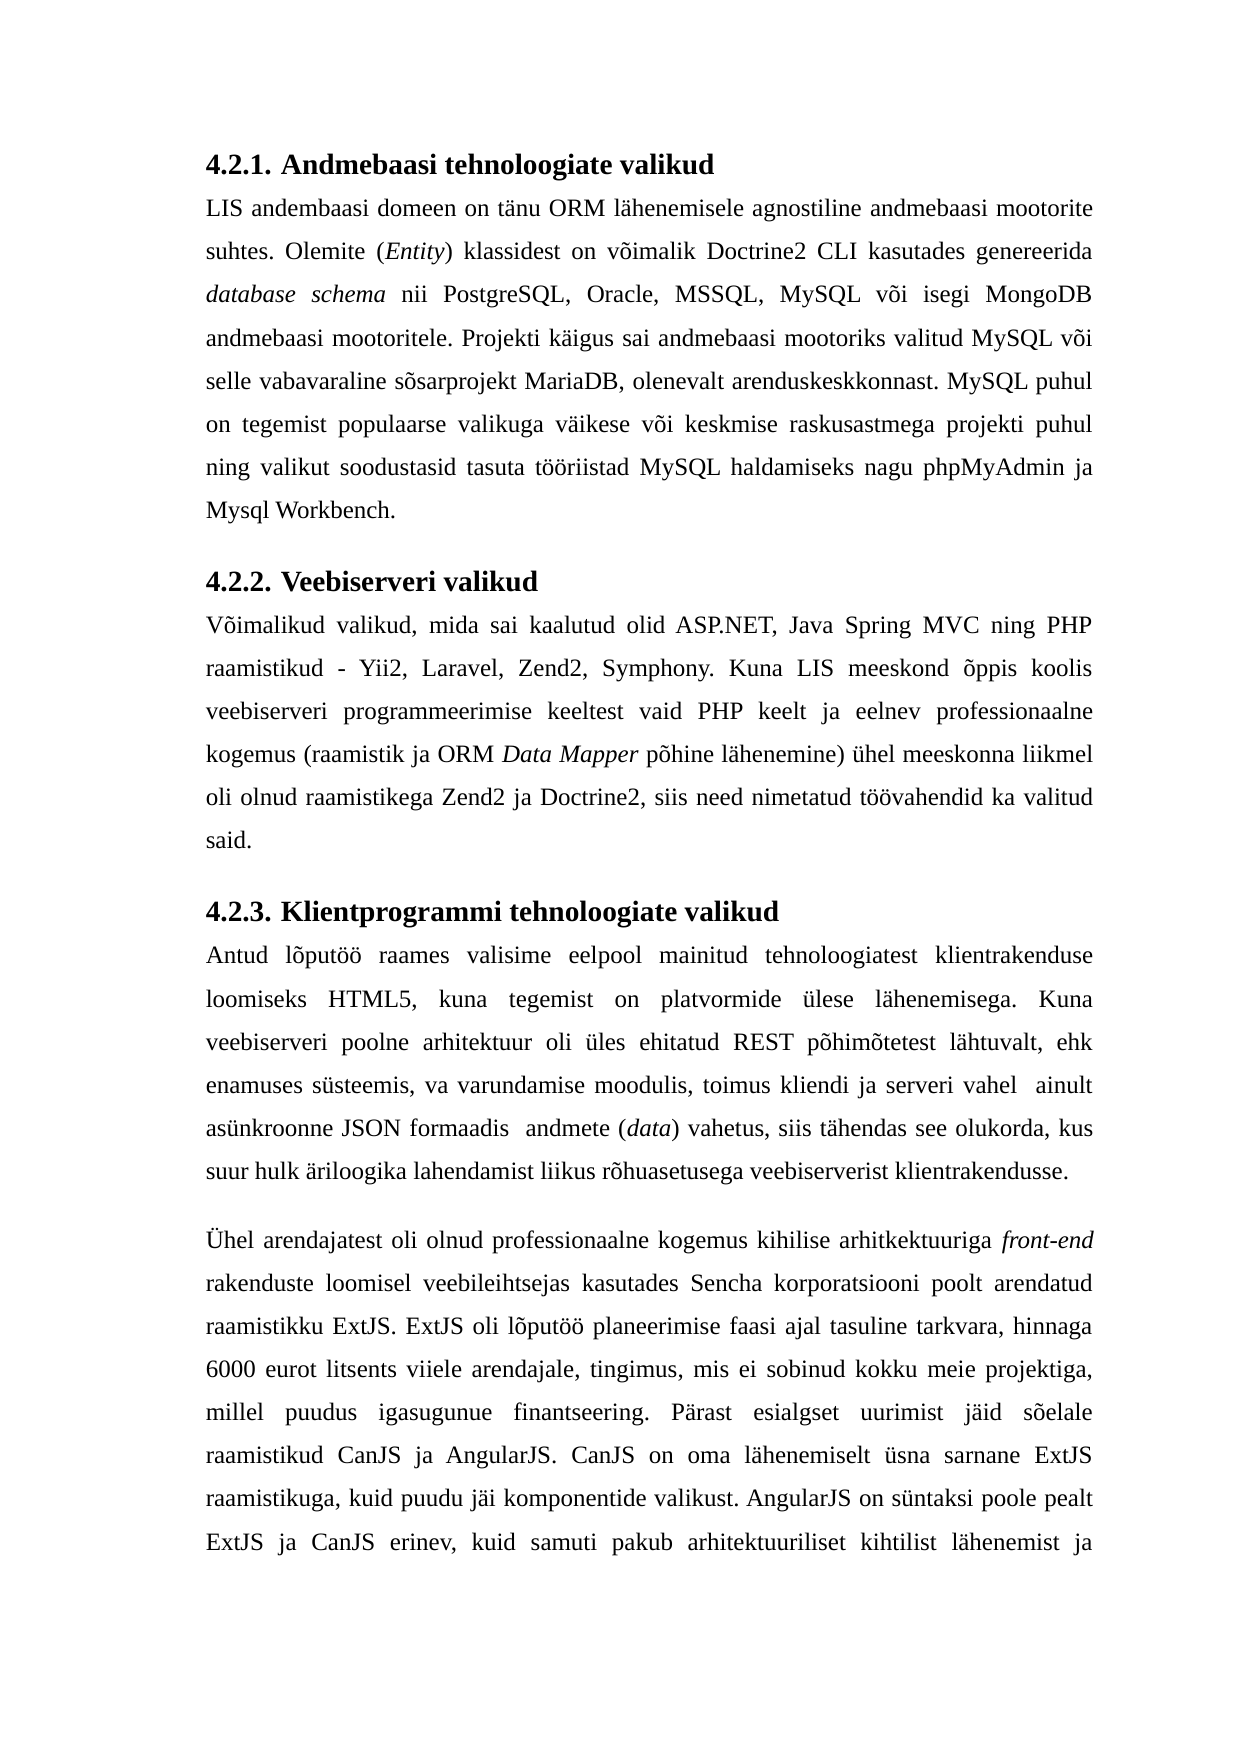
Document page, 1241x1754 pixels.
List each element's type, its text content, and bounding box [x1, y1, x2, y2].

subtitle Veebiserveri valikud [206, 564, 1093, 597]
subtitle Andmebaasi tehnoloogiate valikud [206, 147, 1093, 181]
subtitle Klientprogrammi tehnoloogiate valikud [206, 894, 1093, 928]
text LIS andembaasi domeen on tänu ORM lähenemisele agnostiline andmebaasi mootorite suhtes. Olemite (Entity) klassidest on võimalik Doctrine2 CLI kasutades genereerida database schema nii PostgreSQL, Oracle, MSSQL, MySQL või isegi MongoDB andmebaasi mootoritele. Projekti käigus sai andmebaasi mootoriks valitud MySQL või selle vabavaraline sõsarprojekt MariaDB, olenevalt arenduskeskkonnast. MySQL puhul on tegemist populaarse valikuga väikese või keskmise raskusastmega projekti puhul ning valikut soodustasid tasuta tööriistad MySQL haldamiseks nagu phpMyAdmin ja Mysql Workbench. [206, 193, 1093, 524]
text Antud lõputöö raames valisime eelpool mainitud tehnoloogiatest klientrakenduse loomiseks HTML5, kuna tegemist on platvormide ülese lähenemisega. Kuna veebiserveri poolne arhitektuur oli üles ehitatud REST põhimõtetest lähtuvalt, ehk enamuses süsteemis, va varundamise moodulis, toimus kliendi ja serveri vahel ainult asünkroonne JSON formaadis andmete (data) vahetus, siis tähendas see olukorda, kus suur hulk äriloogika lahendamist liikus rõhuasetusega veebiserverist klientrakendusse. [206, 941, 1093, 1185]
text Võimalikud valikud, mida sai kaalutud olid ASP.NET, Java Spring MVC ning PHP raamistikud - Yii2, Laravel, Zend2, Symphony. Kuna LIS meeskond õppis koolis veebiserveri programmeerimise keeltest vaid PHP keelt ja eelnev professionaalne kogemus (raamistik ja ORM Data Mapper põhine lähenemine) ühel meeskonna liikmel oli olnud raamistikega Zend2 ja Doctrine2, siis need nimetatud töövahendid ka valitud said. [206, 610, 1093, 854]
text Ühel arendajatest oli olnud professionaalne kogemus kihilise arhitkektuuriga front-end rakenduste loomisel veebileihtsejas kasutades Sencha korporatsiooni poolt arendatud raamistikku ExtJS. ExtJS oli lõputöö planeerimise faasi ajal tasuline tarkvara, hinnaga 6000 eurot litsents viiele arendajale, tingimus, mis ei sobinud kokku meie projektiga, millel puudus igasugunue finantseering. Pärast esialgset uurimist jäid sõelale raamistikud CanJS ja AngularJS. CanJS on oma lähenemiselt üsna sarnane ExtJS raamistikuga, kuid puudu jäi komponentide valikust. AngularJS on süntaksi poole pealt ExtJS ja CanJS erinev, kuid samuti pakub arhitektuuriliset kihtilist lähenemist ja [206, 1225, 1093, 1555]
